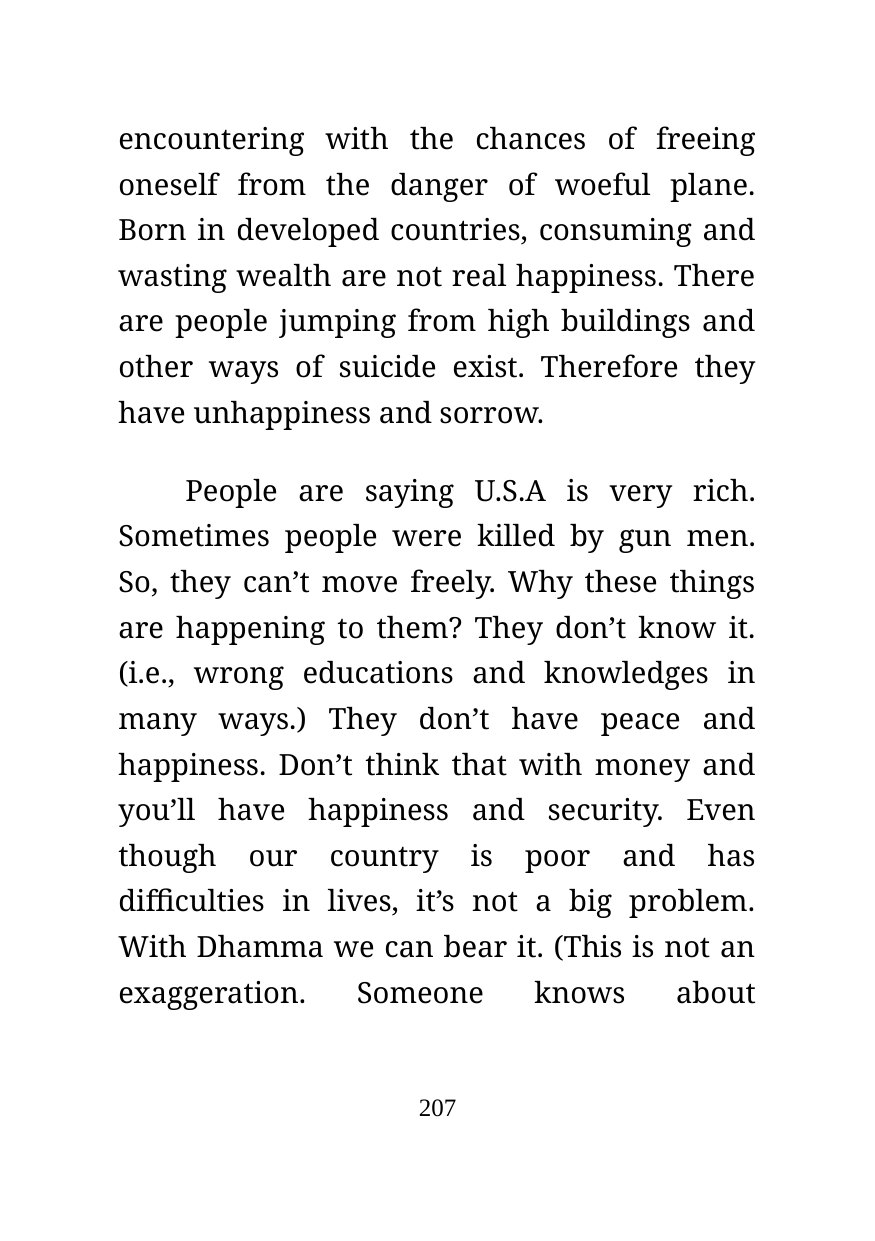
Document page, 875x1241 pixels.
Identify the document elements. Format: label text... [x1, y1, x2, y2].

text People are saying U.S.A is very rich. Sometimes people were killed by gun men. So, they can’t move freely. Why these things are happening to them? They don’t know it. (i.e., wrong educations and knowledges in many ways.) They don’t have peace and happiness. Don’t think that with money and you’ll have happiness and security. Even though our country is poor and has difficulties in lives, it’s not a big problem. With Dhamma we can bear it. (This is not an exaggeration. Someone knows about [118, 470, 756, 1012]
text encountering with the chances of freeing oneself from the danger of woeful plane. Born in developed countries, consuming and wasting wealth are not real happiness. There are people jumping from high buildings and other ways of suicide exist. Therefore they have unhappiness and sorrow. [118, 118, 756, 432]
